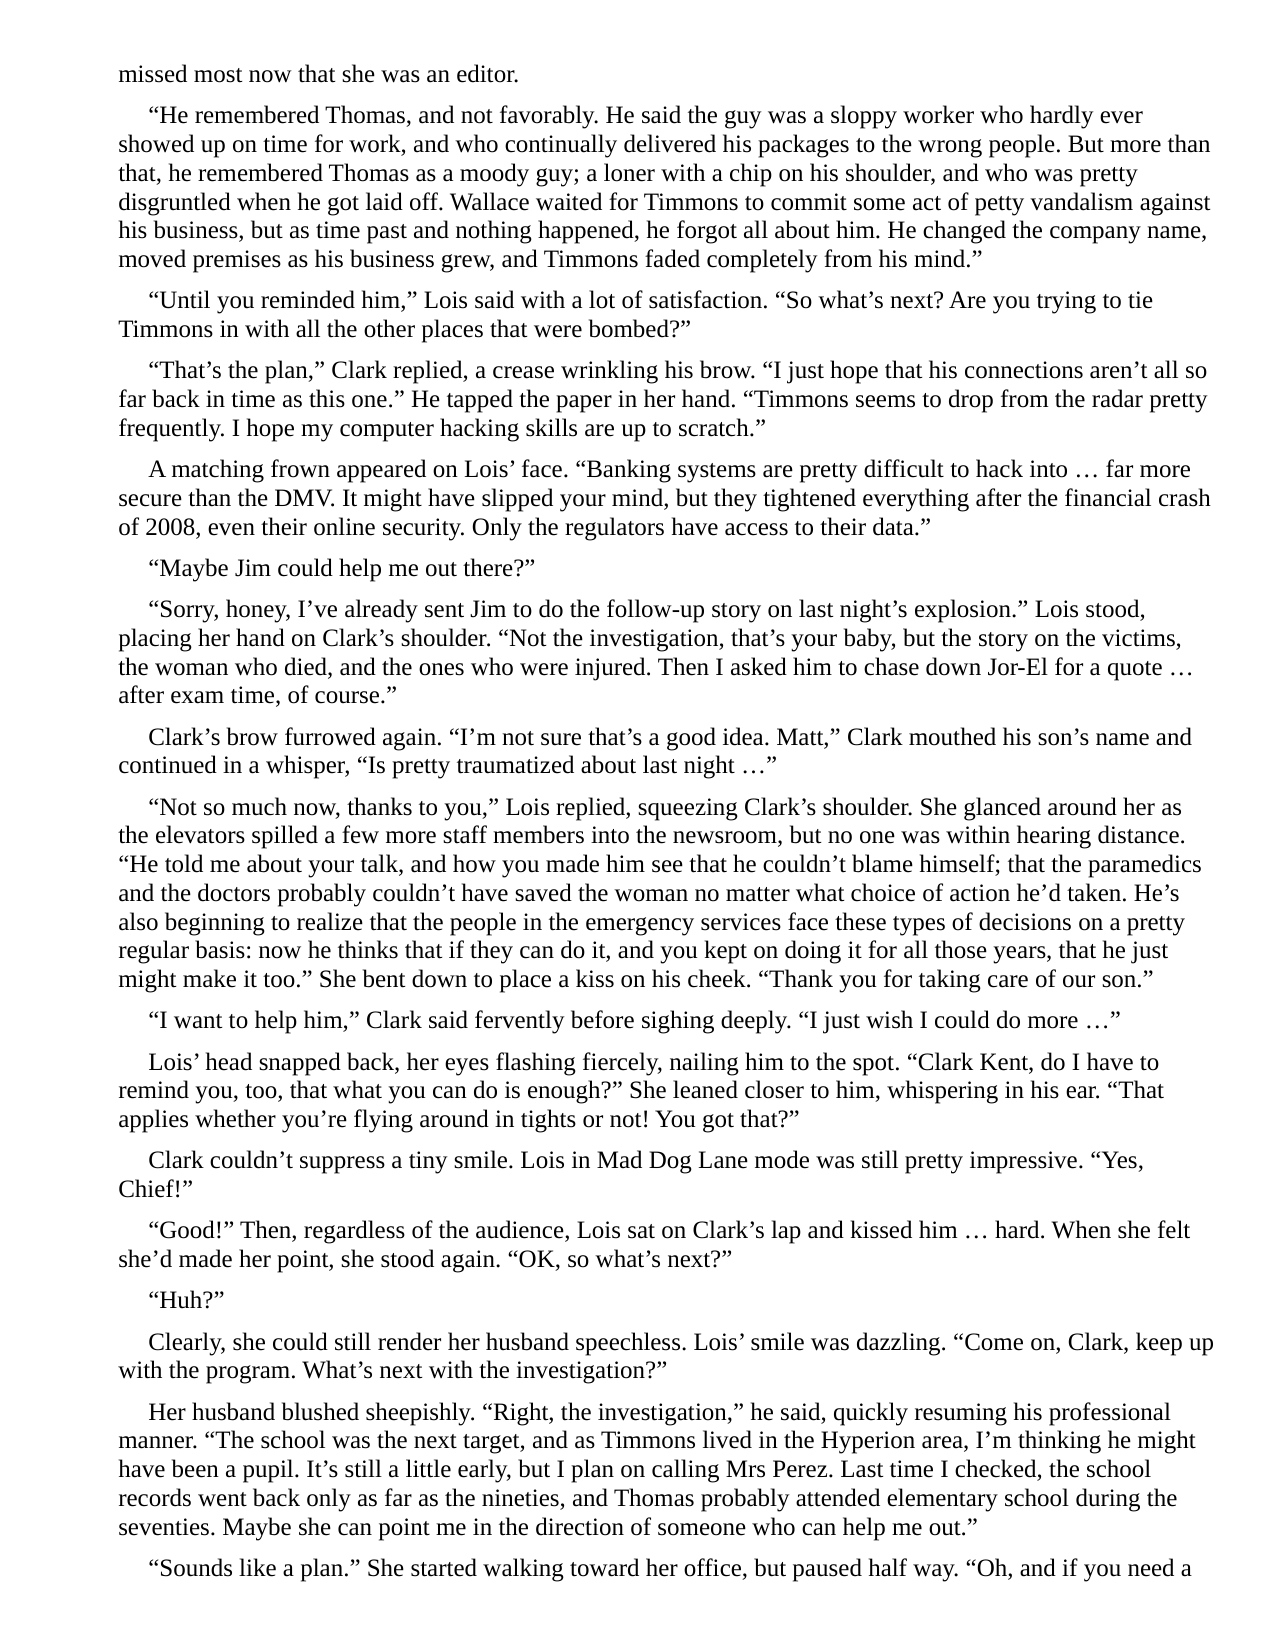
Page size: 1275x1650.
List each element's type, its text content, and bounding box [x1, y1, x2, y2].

text “Not so much now, thanks to you,” Lois replied, squeezing Clark’s shoulder. She glanced around her as the elevators spilled a few more staff members into the newsroom, but no one was within hearing distance. “He told me about your talk, and how you made him see that he couldn’t blame himself; that the paramedics and the doctors probably couldn’t have saved the woman no matter what choice of action he’d taken. He’s also beginning to realize that the people in the emergency services face these types of decisions on a pretty regular basis: now he thinks that if they can do it, and you kept on doing it for all those years, that he just might make it too.” She bent down to place a kiss on his cheek. “Thank you for taking care of our son.” [118, 792, 1216, 993]
text A matching frown appeared on Lois’ face. “Banking systems are pretty difficult to hack into … far more secure than the DMV. It might have slipped your mind, but they tightened everything after the financial crash of 2008, even their online security. Only the regulators have access to their data.” [118, 454, 1216, 540]
text “He remembered Thomas, and not favorably. He said the guy was a sloppy worker who hardly ever showed up on time for work, and who continually delivered his packages to the wrong people. But more than that, he remembered Thomas as a moody guy; a loner with a chip on his shoulder, and who was pretty disgruntled when he got laid off. Wallace waited for Timmons to commit some act of petty vandalism against his business, but as time past and nothing happened, he forgot all about him. He changed the company name, moved premises as his business grew, and Timmons faded completely from his mind.” [118, 100, 1216, 273]
text missed most now that she was an editor. [118, 59, 1216, 88]
text Clearly, she could still render her husband speechless. Lois’ smile was dazzling. “Come on, Clark, keep up with the program. What’s next with the investigation?” [118, 1327, 1216, 1384]
text “I want to help him,” Clark said fervently before sighing deeply. “I just wish I could do more …” [118, 1005, 1216, 1034]
text Lois’ head snapped back, her eyes flashing fiercely, nailing him to the spot. “Clark Kent, do I have to remind you, too, that what you can do is enough?” She leaned closer to him, whispering in his ear. “That applies whether you’re flying around in tights or not! You got that?” [118, 1047, 1216, 1133]
text “Maybe Jim could help me out there?” [118, 553, 1216, 582]
text Clark’s brow furrowed again. “I’m not sure that’s a good idea. Matt,” Clark mouthed his son’s name and continued in a whisper, “Is pretty traumatized about last night …” [118, 722, 1216, 779]
text “Good!” Then, regardless of the audience, Lois sat on Clark’s lap and kissed him … hard. When she felt she’d made her point, she stood again. “OK, so what’s next?” [118, 1215, 1216, 1273]
text Her husband blushed sheepishly. “Right, the investigation,” he said, quickly resuming his professional manner. “The school was the next target, and as Timmons lived in the Hyperion area, I’m thinking he might have been a pupil. It’s still a little early, but I plan on calling Mrs Perez. Last time I checked, the school records went back only as far as the nineties, and Thomas probably attended elementary school during the seventies. Maybe she can point me in the direction of someone who can help me out.” [118, 1397, 1216, 1540]
text “That’s the plan,” Clark replied, a crease wrinkling his brow. “I just hope that his connections aren’t all so far back in time as this one.” He tapped the paper in her hand. “Timmons seems to drop from the radar pretty frequently. I hope my computer hacking skills are up to scratch.” [118, 355, 1216, 442]
text “Sounds like a plan.” She started walking toward her office, but paused half way. “Oh, and if you need a [118, 1553, 1216, 1582]
text “Huh?” [118, 1285, 1216, 1314]
text “Until you reminded him,” Lois said with a lot of satisfaction. “So what’s next? Are you trying to tie Timmons in with all the other places that were bombed?” [118, 285, 1216, 343]
text “Sorry, honey, I’ve already sent Jim to do the follow-up story on last night’s explosion.” Lois stood, placing her hand on Clark’s shoulder. “Not the investigation, that’s your baby, but the story on the victims, the woman who died, and the ones who were injured. Then I asked him to chase down Jor-El for a quote … after exam time, of course.” [118, 594, 1216, 709]
text Clark couldn’t suppress a tiny smile. Lois in Mad Dog Lane mode was still pretty impressive. “Yes, Chief!” [118, 1145, 1216, 1203]
